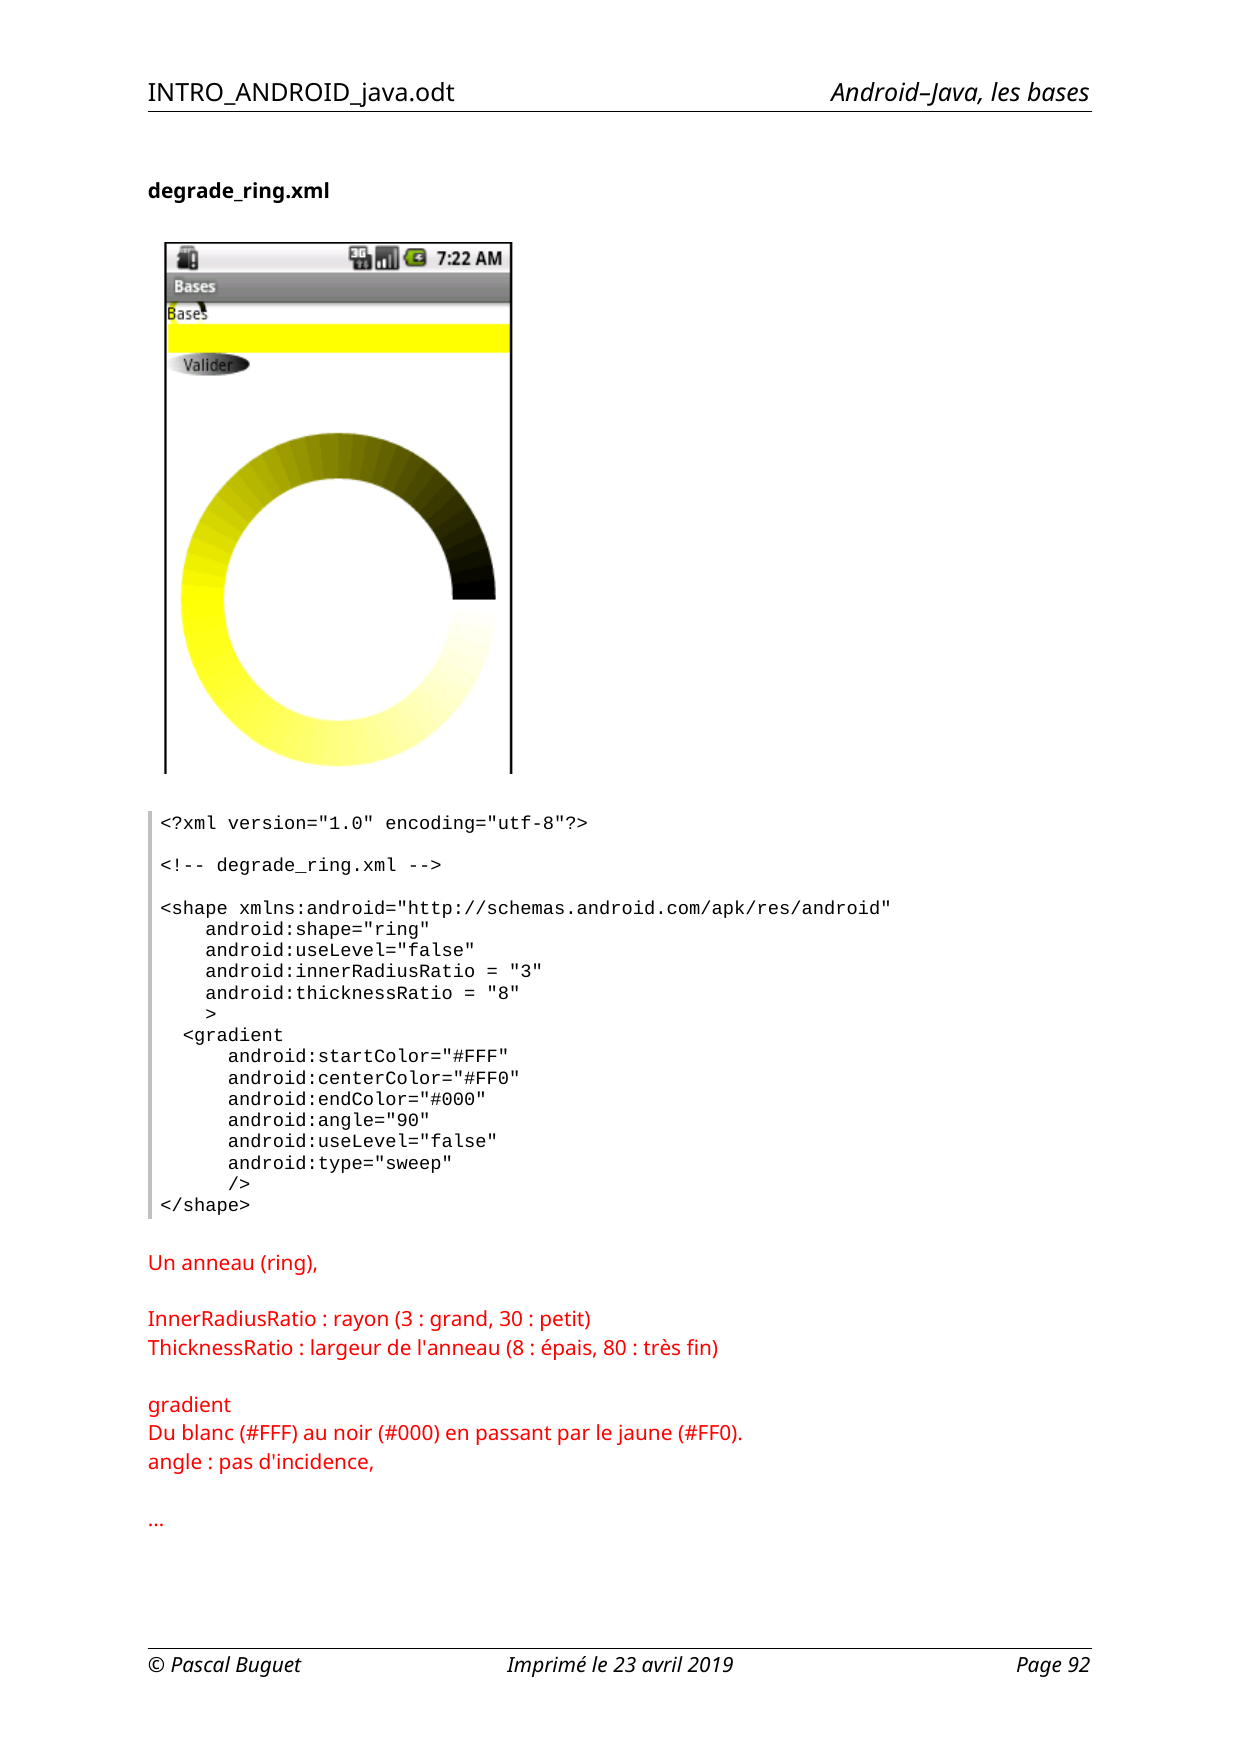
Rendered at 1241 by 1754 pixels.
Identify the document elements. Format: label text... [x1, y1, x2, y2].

text android:useLevel="false" [152, 941, 1092, 962]
text android:type="sweep" [152, 1153, 1092, 1175]
text angle : pas d'incidence, [148, 1447, 1092, 1475]
text <shape xmlns:android="http://schemas.android.com/apk/res/android" [152, 898, 1092, 920]
text android:startColor="#FFF" [152, 1047, 1092, 1068]
text android:innerRadiusRatio = "3" [152, 962, 1092, 983]
text android:endColor="#000" [152, 1090, 1092, 1111]
text android:thicknessRatio = "8" [152, 983, 1092, 1005]
text InnerRadiusRatio : rayon (3 : grand, 30 : petit) [148, 1304, 1092, 1333]
text Un anneau (ring), [148, 1248, 1092, 1276]
text android:shape="ring" [152, 920, 1092, 941]
text > [152, 1005, 1092, 1026]
text android:angle="90" [152, 1111, 1092, 1132]
text <!-- degrade_ring.xml --> [152, 856, 1092, 877]
text gradient [148, 1390, 1092, 1418]
text ThicknessRatio : largeur de l'anneau (8 : épais, 80 : très fin) [148, 1333, 1092, 1361]
text Du blanc (#FFF) au noir (#000) en passant par le jaune (#FF0). [148, 1418, 1092, 1447]
text <?xml version="1.0" encoding="utf-8"?> [152, 811, 1092, 835]
text android:useLevel="false" [152, 1132, 1092, 1153]
text degrade_ring.xml [148, 176, 1092, 204]
text /> [152, 1175, 1092, 1196]
text android:centerColor="#FF0" [152, 1068, 1092, 1090]
text <gradient [152, 1026, 1092, 1047]
text </shape> [152, 1196, 1092, 1219]
text … [148, 1504, 1092, 1532]
